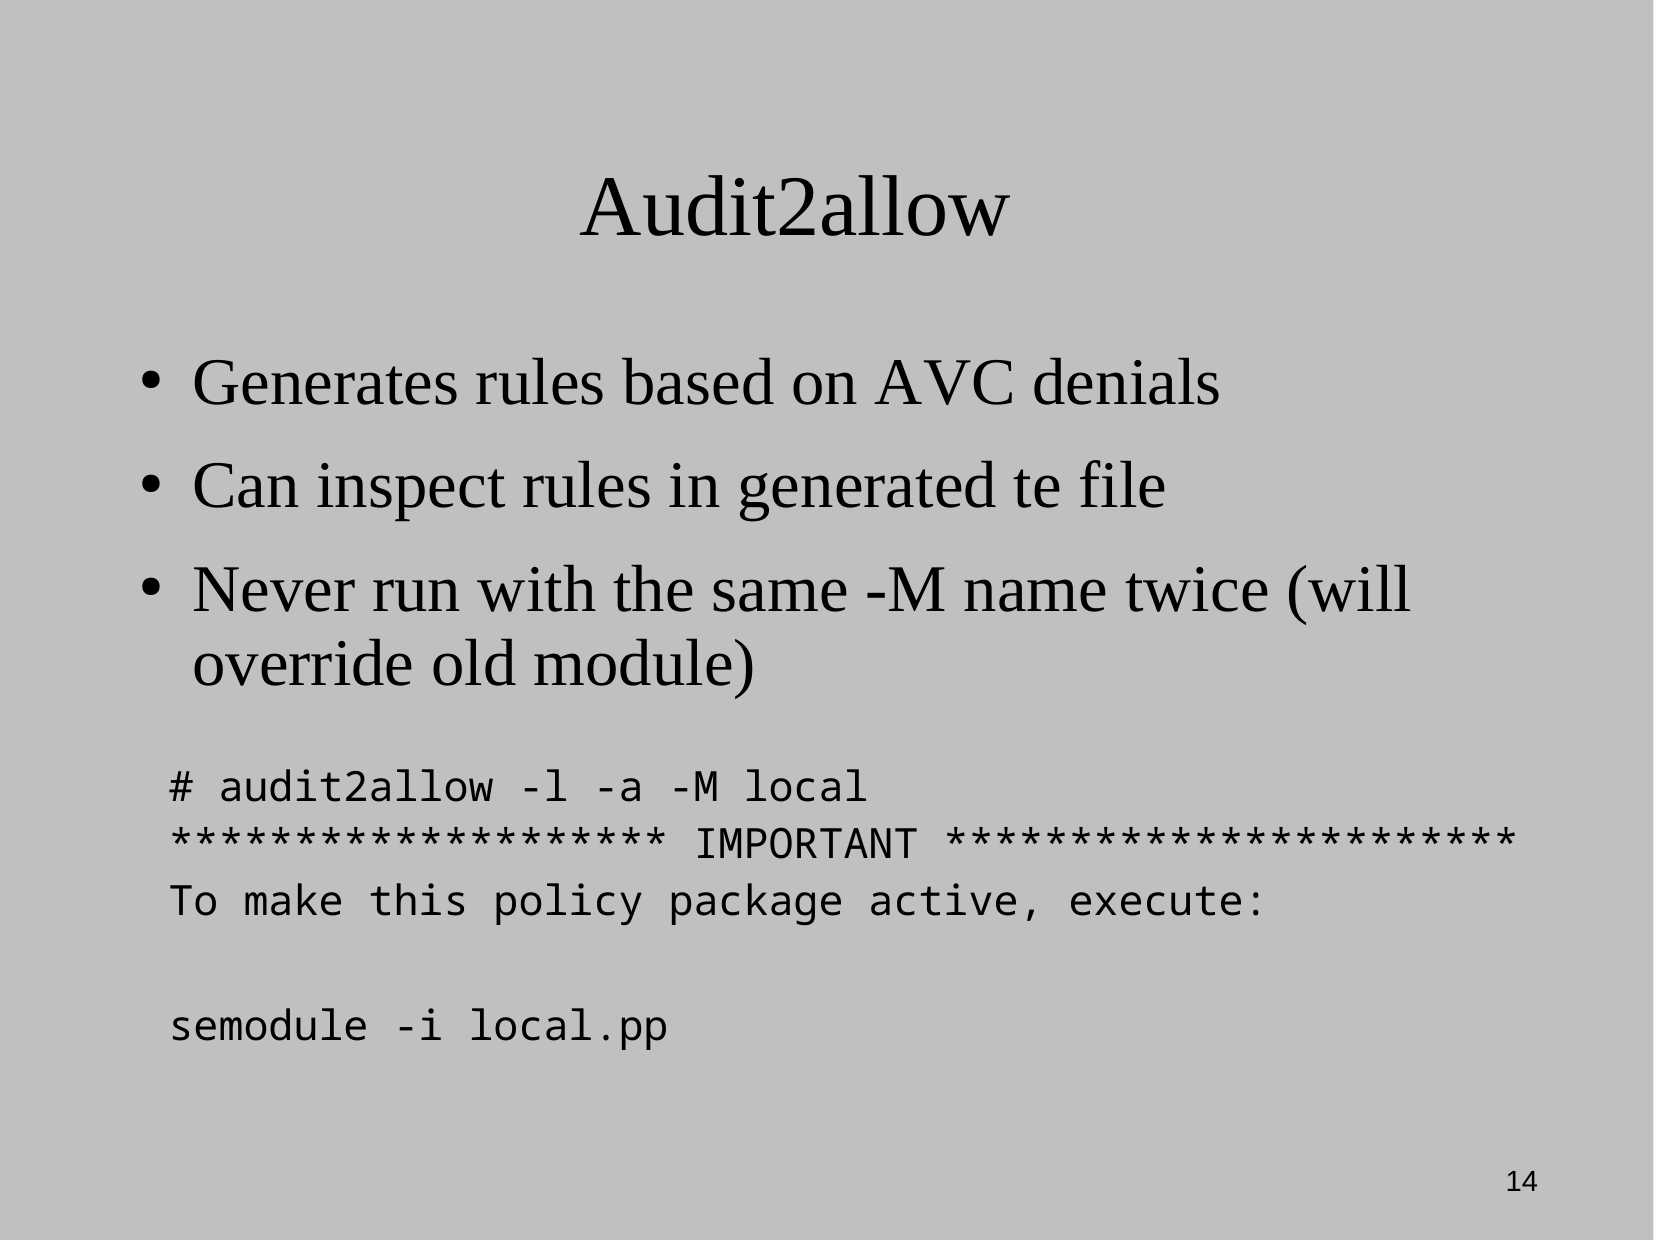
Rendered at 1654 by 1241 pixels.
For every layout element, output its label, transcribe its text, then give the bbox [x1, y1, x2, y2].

title Audit2allow [312, 102, 1280, 310]
text_box # audit2allow -l -a -M local ******************** IMPORTANT *********************** To make this policy package active, execute: semodule -i local.pp [153, 749, 1542, 1060]
list Generates rules based on AVC denials Can inspect rules in generated te file Never run with the same -M name twice (will override old module) [121, 344, 1534, 1126]
